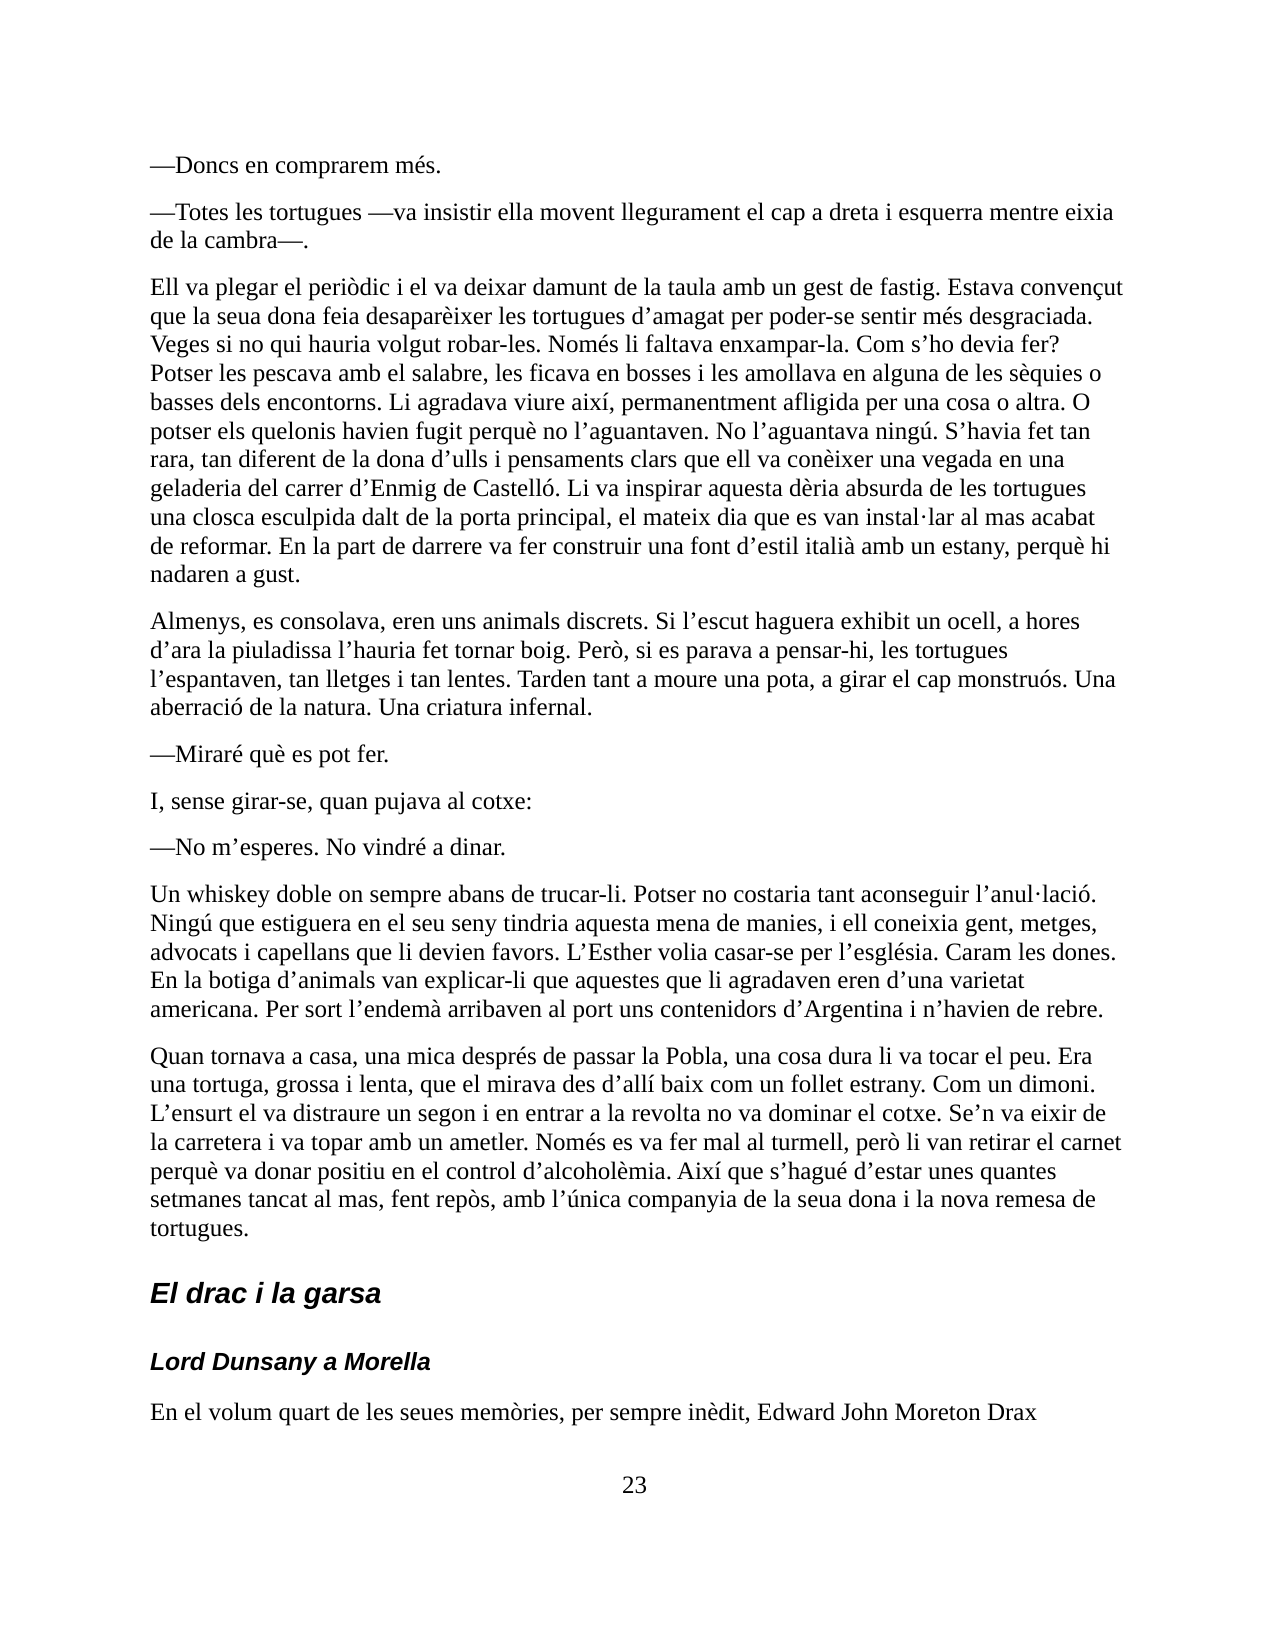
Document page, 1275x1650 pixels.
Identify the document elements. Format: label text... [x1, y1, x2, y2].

text —No m’esperes. No vindré a dinar. [150, 832, 1125, 861]
subtitle El drac i la garsa [150, 1276, 1125, 1309]
text Quan tornava a casa, una mica després de passar la Pobla, una cosa dura li va tocar el peu. Era una tortuga, grossa i lenta, que el mirava des d’allí baix com un follet estrany. Com un dimoni. L’ensurt el va distraure un segon i en entrar a la revolta no va dominar el cotxe. Se’n va eixir de la carretera i va topar amb un ametler. Només es va fer mal al turmell, però li van retirar el carnet perquè va donar positiu en el control d’alcoholèmia. Així que s’hagué d’estar unes quantes setmanes tancat al mas, fent repòs, amb l’única companyia de la seua dona i la nova remesa de tortugues. [150, 1041, 1125, 1242]
text —Doncs en comprarem més. [150, 150, 1125, 179]
text En el volum quart de les seues memòries, per sempre inèdit, Edward John Moreton Drax [150, 1397, 1125, 1426]
text Almenys, es consolava, eren uns animals discrets. Si l’escut haguera exhibit un ocell, a hores d’ara la piuladissa l’hauria fet tornar boig. Però, si es parava a pensar-hi, les tortugues l’espantaven, tan lletges i tan lentes. Tarden tant a moure una pota, a girar el cap monstruós. Una aberració de la natura. Una criatura infernal. [150, 606, 1125, 721]
text —Miraré què es pot fer. [150, 739, 1125, 768]
text Un whiskey doble on sempre abans de trucar-li. Potser no costaria tant aconseguir l’anul·lació. Ningú que estiguera en el seu seny tindria aquesta mena de manies, i ell coneixia gent, metges, advocats i capellans que li devien favors. L’Esther volia casar-se per l’església. Caram les dones. En la botiga d’animals van explicar-li que aquestes que li agradaven eren d’una varietat americana. Per sort l’endemà arribaven al port uns contenidors d’Argentina i n’havien de rebre. [150, 879, 1125, 1023]
subtitle Lord Dunsany a Morella [150, 1347, 1125, 1376]
text I, sense girar-se, quan pujava al cotxe: [150, 786, 1125, 814]
text Ell va plegar el periòdic i el va deixar damunt de la taula amb un gest de fastig. Estava convençut que la seua dona feia desaparèixer les tortugues d’amagat per poder-se sentir més desgraciada. Veges si no qui hauria volgut robar-les. Només li faltava enxampar-la. Com s’ho devia fer? Potser les pescava amb el salabre, les ficava en bosses i les amollava en alguna de les sèquies o basses dels encontorns. Li agradava viure així, permanentment afligida per una cosa o altra. O potser els quelonis havien fugit perquè no l’aguantaven. No l’aguantava ningú. S’havia fet tan rara, tan diferent de la dona d’ulls i pensaments clars que ell va conèixer una vegada en una geladeria del carrer d’Enmig de Castelló. Li va inspirar aquesta dèria absurda de les tortugues una closca esculpida dalt de la porta principal, el mateix dia que es van instal·lar al mas acabat de reformar. En la part de darrere va fer construir una font d’estil italià amb un estany, perquè hi nadaren a gust. [150, 272, 1125, 588]
text —Totes les tortugues —va insistir ella movent llegurament el cap a dreta i esquerra mentre eixia de la cambra—. [150, 197, 1125, 254]
